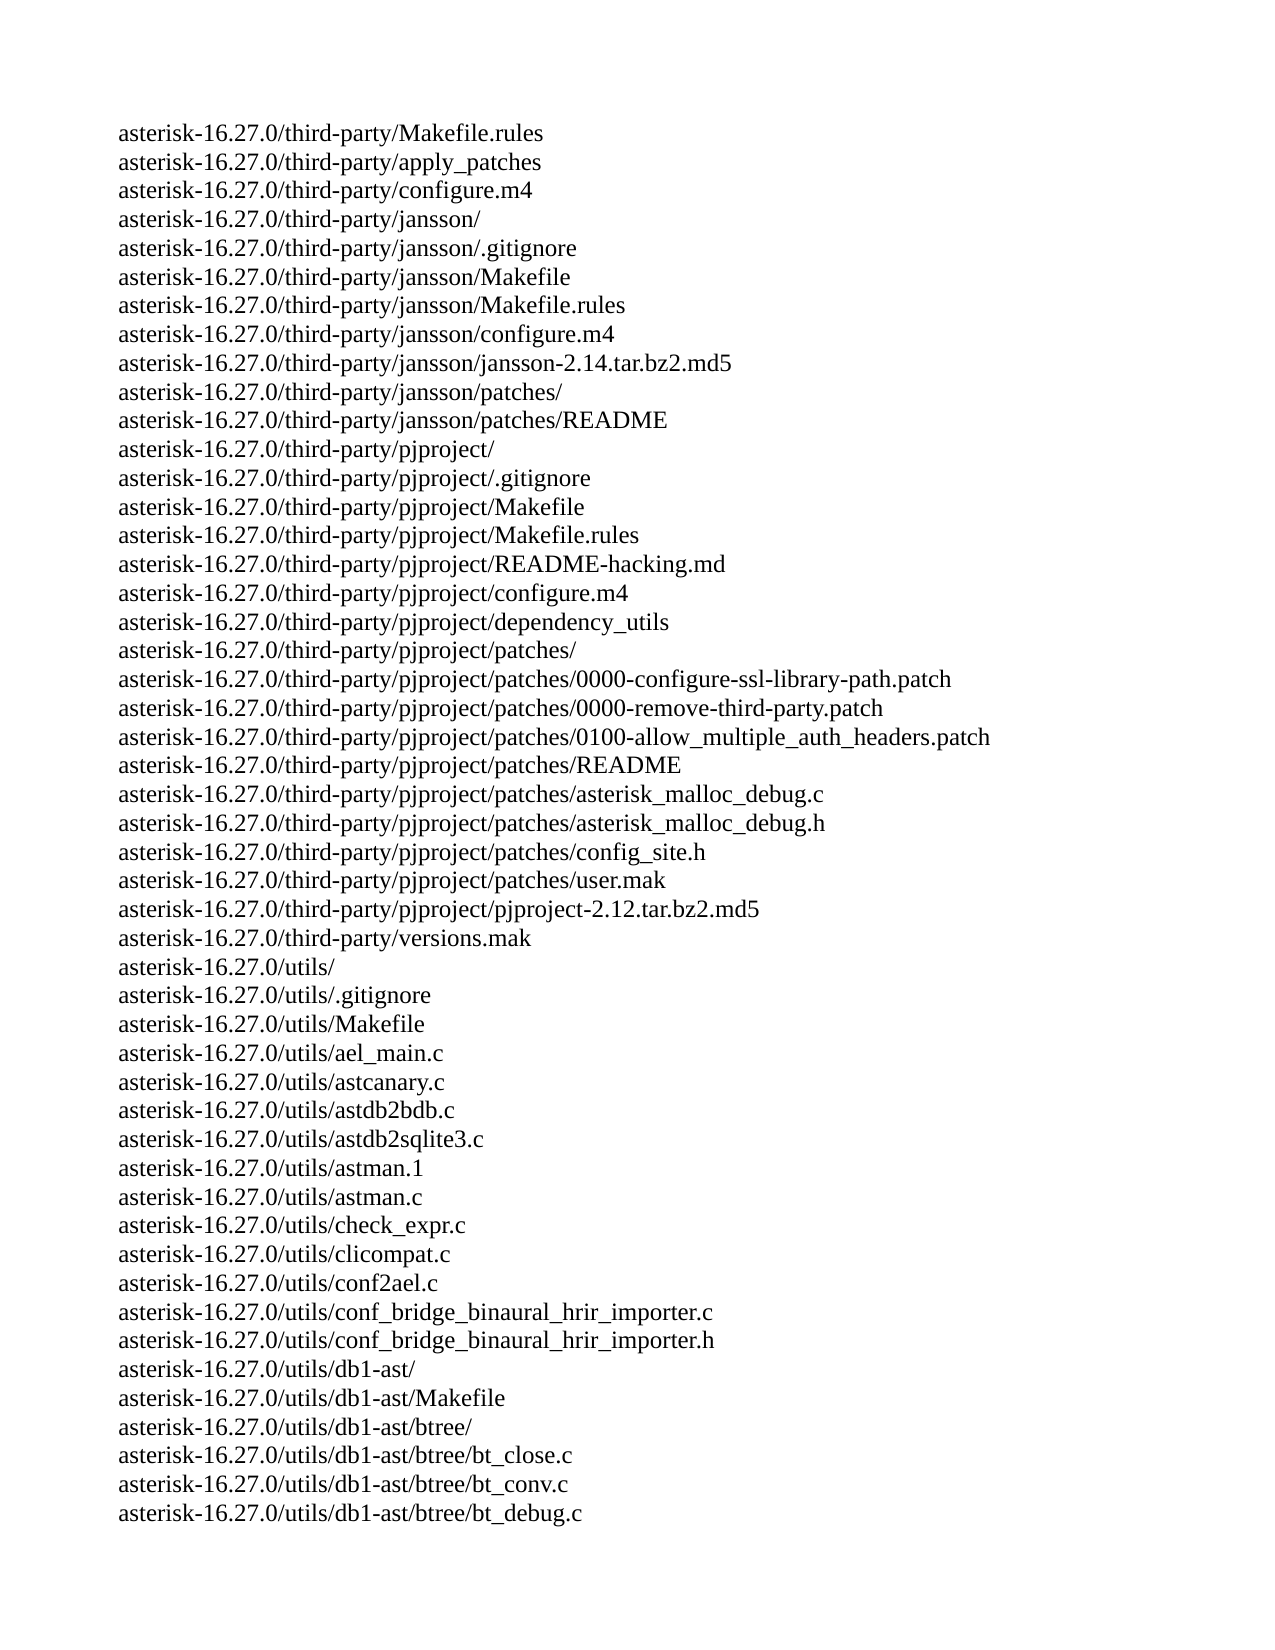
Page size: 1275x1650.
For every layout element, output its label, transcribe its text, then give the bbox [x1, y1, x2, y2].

text asterisk-16.27.0/third-party/jansson/.gitignore [118, 233, 1157, 262]
text asterisk-16.27.0/third-party/pjproject/.gitignore [118, 463, 1157, 492]
text asterisk-16.27.0/third-party/jansson/patches/README [118, 406, 1157, 434]
text asterisk-16.27.0/third-party/pjproject/patches/asterisk_malloc_debug.c [118, 779, 1157, 808]
text asterisk-16.27.0/utils/astman.1 [118, 1153, 1157, 1182]
text asterisk-16.27.0/third-party/versions.mak [118, 923, 1157, 952]
text asterisk-16.27.0/third-party/pjproject/Makefile [118, 492, 1157, 521]
text asterisk-16.27.0/utils/astman.c [118, 1182, 1157, 1211]
text asterisk-16.27.0/third-party/pjproject/patches/config_site.h [118, 837, 1157, 866]
text asterisk-16.27.0/utils/db1-ast/btree/bt_debug.c [118, 1498, 1157, 1527]
text asterisk-16.27.0/third-party/jansson/Makefile [118, 262, 1157, 291]
text asterisk-16.27.0/third-party/pjproject/pjproject-2.12.tar.bz2.md5 [118, 894, 1157, 923]
text asterisk-16.27.0/third-party/pjproject/Makefile.rules [118, 521, 1157, 549]
text asterisk-16.27.0/third-party/jansson/patches/ [118, 377, 1157, 406]
text asterisk-16.27.0/third-party/pjproject/ [118, 434, 1157, 463]
text asterisk-16.27.0/utils/db1-ast/btree/bt_conv.c [118, 1469, 1157, 1498]
text asterisk-16.27.0/utils/clicompat.c [118, 1239, 1157, 1268]
text asterisk-16.27.0/third-party/pjproject/patches/0000-remove-third-party.patch [118, 693, 1157, 722]
text asterisk-16.27.0/third-party/pjproject/patches/0000-configure-ssl-library-path.patch [118, 664, 1157, 693]
text asterisk-16.27.0/utils/check_expr.c [118, 1211, 1157, 1239]
text asterisk-16.27.0/third-party/Makefile.rules [118, 118, 1157, 147]
text asterisk-16.27.0/third-party/configure.m4 [118, 176, 1157, 204]
text asterisk-16.27.0/third-party/jansson/jansson-2.14.tar.bz2.md5 [118, 348, 1157, 377]
text asterisk-16.27.0/third-party/jansson/configure.m4 [118, 319, 1157, 348]
text asterisk-16.27.0/third-party/pjproject/patches/user.mak [118, 866, 1157, 894]
text asterisk-16.27.0/utils/.gitignore [118, 981, 1157, 1009]
text asterisk-16.27.0/third-party/pjproject/patches/asterisk_malloc_debug.h [118, 808, 1157, 837]
text asterisk-16.27.0/third-party/jansson/ [118, 204, 1157, 233]
text asterisk-16.27.0/utils/Makefile [118, 1009, 1157, 1038]
text asterisk-16.27.0/third-party/pjproject/configure.m4 [118, 578, 1157, 607]
text asterisk-16.27.0/third-party/apply_patches [118, 147, 1157, 176]
text asterisk-16.27.0/utils/astdb2sqlite3.c [118, 1124, 1157, 1153]
text asterisk-16.27.0/third-party/pjproject/README-hacking.md [118, 549, 1157, 578]
text asterisk-16.27.0/utils/db1-ast/btree/ [118, 1412, 1157, 1441]
text asterisk-16.27.0/utils/astdb2bdb.c [118, 1096, 1157, 1124]
text asterisk-16.27.0/third-party/jansson/Makefile.rules [118, 291, 1157, 319]
text asterisk-16.27.0/utils/conf2ael.c [118, 1268, 1157, 1297]
text asterisk-16.27.0/third-party/pjproject/dependency_utils [118, 607, 1157, 636]
text asterisk-16.27.0/utils/db1-ast/btree/bt_close.c [118, 1441, 1157, 1469]
text asterisk-16.27.0/third-party/pjproject/patches/ [118, 636, 1157, 664]
text asterisk-16.27.0/utils/conf_bridge_binaural_hrir_importer.h [118, 1326, 1157, 1354]
text asterisk-16.27.0/utils/db1-ast/Makefile [118, 1383, 1157, 1412]
text asterisk-16.27.0/utils/ael_main.c [118, 1038, 1157, 1067]
text asterisk-16.27.0/utils/ [118, 952, 1157, 981]
text asterisk-16.27.0/third-party/pjproject/patches/README [118, 751, 1157, 779]
text asterisk-16.27.0/utils/astcanary.c [118, 1067, 1157, 1096]
text asterisk-16.27.0/utils/db1-ast/ [118, 1354, 1157, 1383]
text asterisk-16.27.0/third-party/pjproject/patches/0100-allow_multiple_auth_headers.patch [118, 722, 1157, 751]
text asterisk-16.27.0/utils/conf_bridge_binaural_hrir_importer.c [118, 1297, 1157, 1326]
